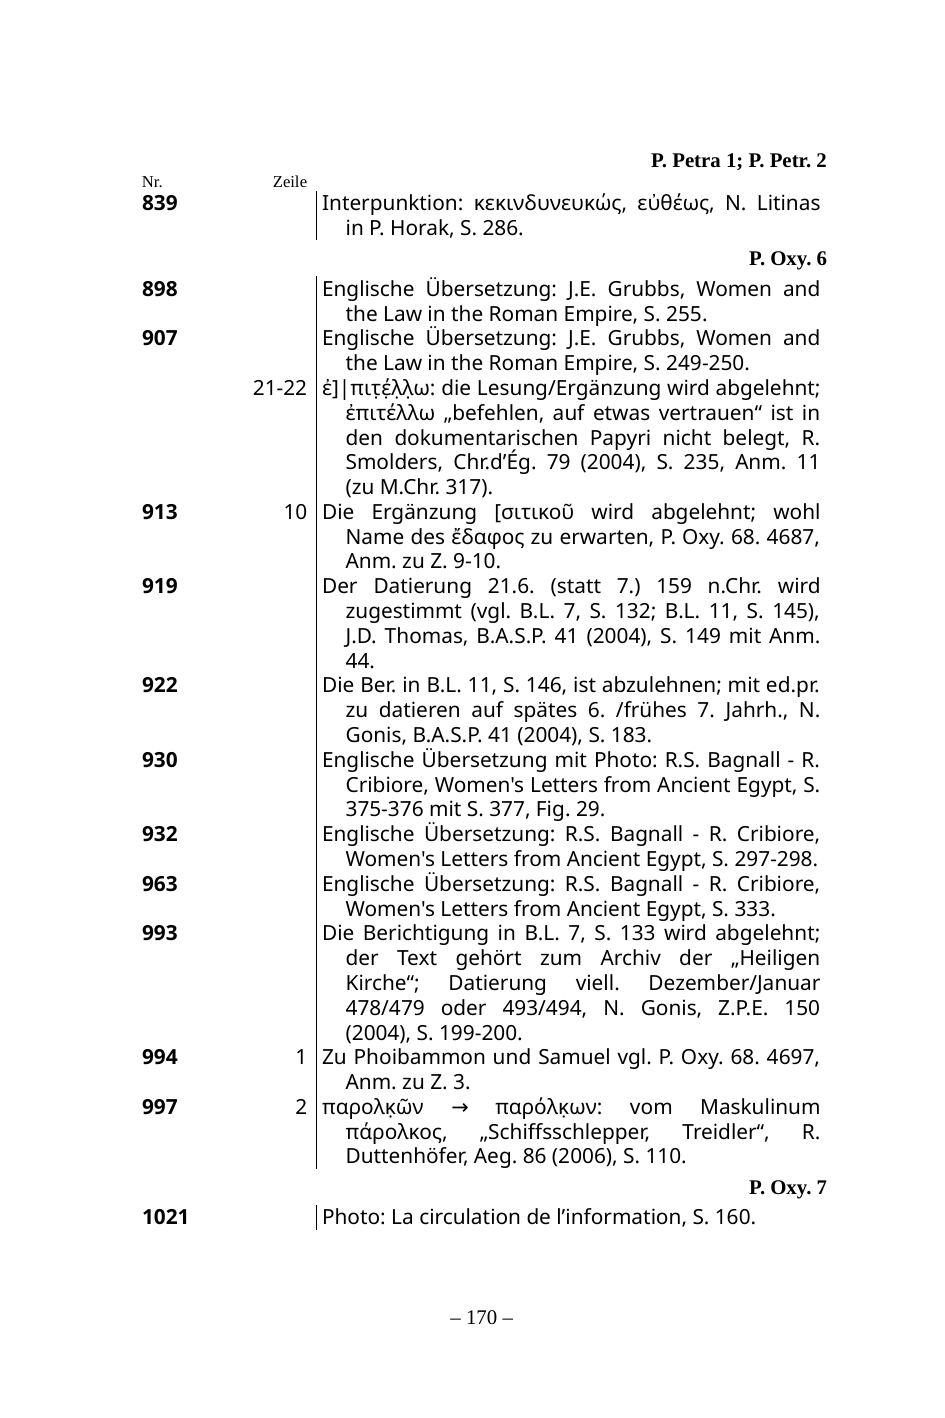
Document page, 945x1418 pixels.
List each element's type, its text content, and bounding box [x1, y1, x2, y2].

table_cell 993 [136, 921, 316, 1045]
table_cell 21-22 [224, 376, 316, 499]
table_cell 839 [136, 191, 316, 240]
table_cell Die Ber. in B.L. 11, S. 146, ist abzulehnen; mit ed.pr. zu datieren auf spätes 6. /frühes 7. Jahrh., N. Gonis, B.A.S.P. 41 (2004), S. 183. [317, 673, 827, 747]
table_cell 907 [136, 326, 316, 376]
table_cell 930 [136, 748, 316, 822]
table_header 898 [136, 276, 316, 326]
table_cell Zu Phoibammon und Samuel vgl. P. Oxy. 68. 4697, Anm. zu Z. 3. [317, 1045, 827, 1094]
table_cell 932 [136, 822, 316, 871]
table_cell 919 [136, 574, 316, 673]
table_cell Englische Übersetzung: J.E. Grubbs, Women and the Law in the Roman Empire, S. 249-250. [317, 326, 827, 376]
subtitle P. Oxy. 6 [136, 246, 827, 270]
table_cell [136, 376, 224, 499]
table_cell Der Datierung 21.6. (statt 7.) 159 n.Chr. wird zugestimmt (vgl. B.L. 7, S. 132; B.L. 11, S. 145), J.D. Thomas, B.A.S.P. 41 (2004), S. 149 mit Anm. 44. [317, 574, 827, 673]
table_cell 997 [136, 1095, 224, 1169]
table_cell 963 [136, 871, 316, 921]
table_cell Die Ergänzung [σιτικοῦ wird abgelehnt; wohl Name des ἔδαφος zu erwarten, P. Oxy. 68. 4687, Anm. zu Z. 9-10. [317, 500, 827, 574]
table_header Photo: La circulation de l’information, S. 160. [317, 1205, 827, 1229]
table_cell 10 [224, 500, 316, 574]
table_cell Englische Übersetzung: R.S. Bagnall - R. Cribiore, Women's Letters from Ancient Egypt, S. 297-298. [317, 822, 827, 871]
table_header 1021 [136, 1205, 316, 1229]
subtitle P. Oxy. 7 [136, 1175, 827, 1199]
table_cell Interpunktion: κεκινδυνευκώς, εὐθέως, N. Litinas in P. Horak, S. 286. [317, 191, 827, 240]
table_cell 1 [224, 1045, 316, 1094]
table_cell παρολκ̣ῶν → παρόλκ̣ων: vom Maskulinum πάρολκος, „Schiffsschlepper, Treidler“, R. Duttenhöfer, Aeg. 86 (2006), S. 110. [317, 1095, 827, 1169]
table_cell 913 [136, 500, 224, 574]
table_cell Englische Übersetzung mit Photo: R.S. Bagnall - R. Cribiore, Women's Letters from Ancient Egypt, S. 375-376 mit S. 377, Fig. 29. [317, 748, 827, 822]
table_cell 994 [136, 1045, 224, 1094]
table_cell ἐ]|πιτ̣έ̣λ̣λ̣ω: die Lesung/Ergänzung wird abgelehnt; ἐπιτέλλω „befehlen, auf etwas vertrauen“ ist in den dokumentarischen Papyri nicht belegt, R. Smolders, Chr.d’Ég. 79 (2004), S. 235, Anm. 11 (zu M.Chr. 317). [317, 376, 827, 499]
table_cell Die Berichtigung in B.L. 7, S. 133 wird abgelehnt; der Text gehört zum Archiv der „Heiligen Kirche“; Datierung viell. Dezember/Januar 478/479 oder 493/494, N. Gonis, Z.P.E. 150 (2004), S. 199-200. [317, 921, 827, 1045]
table_cell 922 [136, 673, 316, 747]
table_header Englische Übersetzung: J.E. Grubbs, Women and the Law in the Roman Empire, S. 255. [317, 276, 827, 326]
table_cell 2 [224, 1095, 316, 1169]
table_cell Englische Übersetzung: R.S. Bagnall - R. Cribiore, Women's Letters from Ancient Egypt, S. 333. [317, 871, 827, 921]
